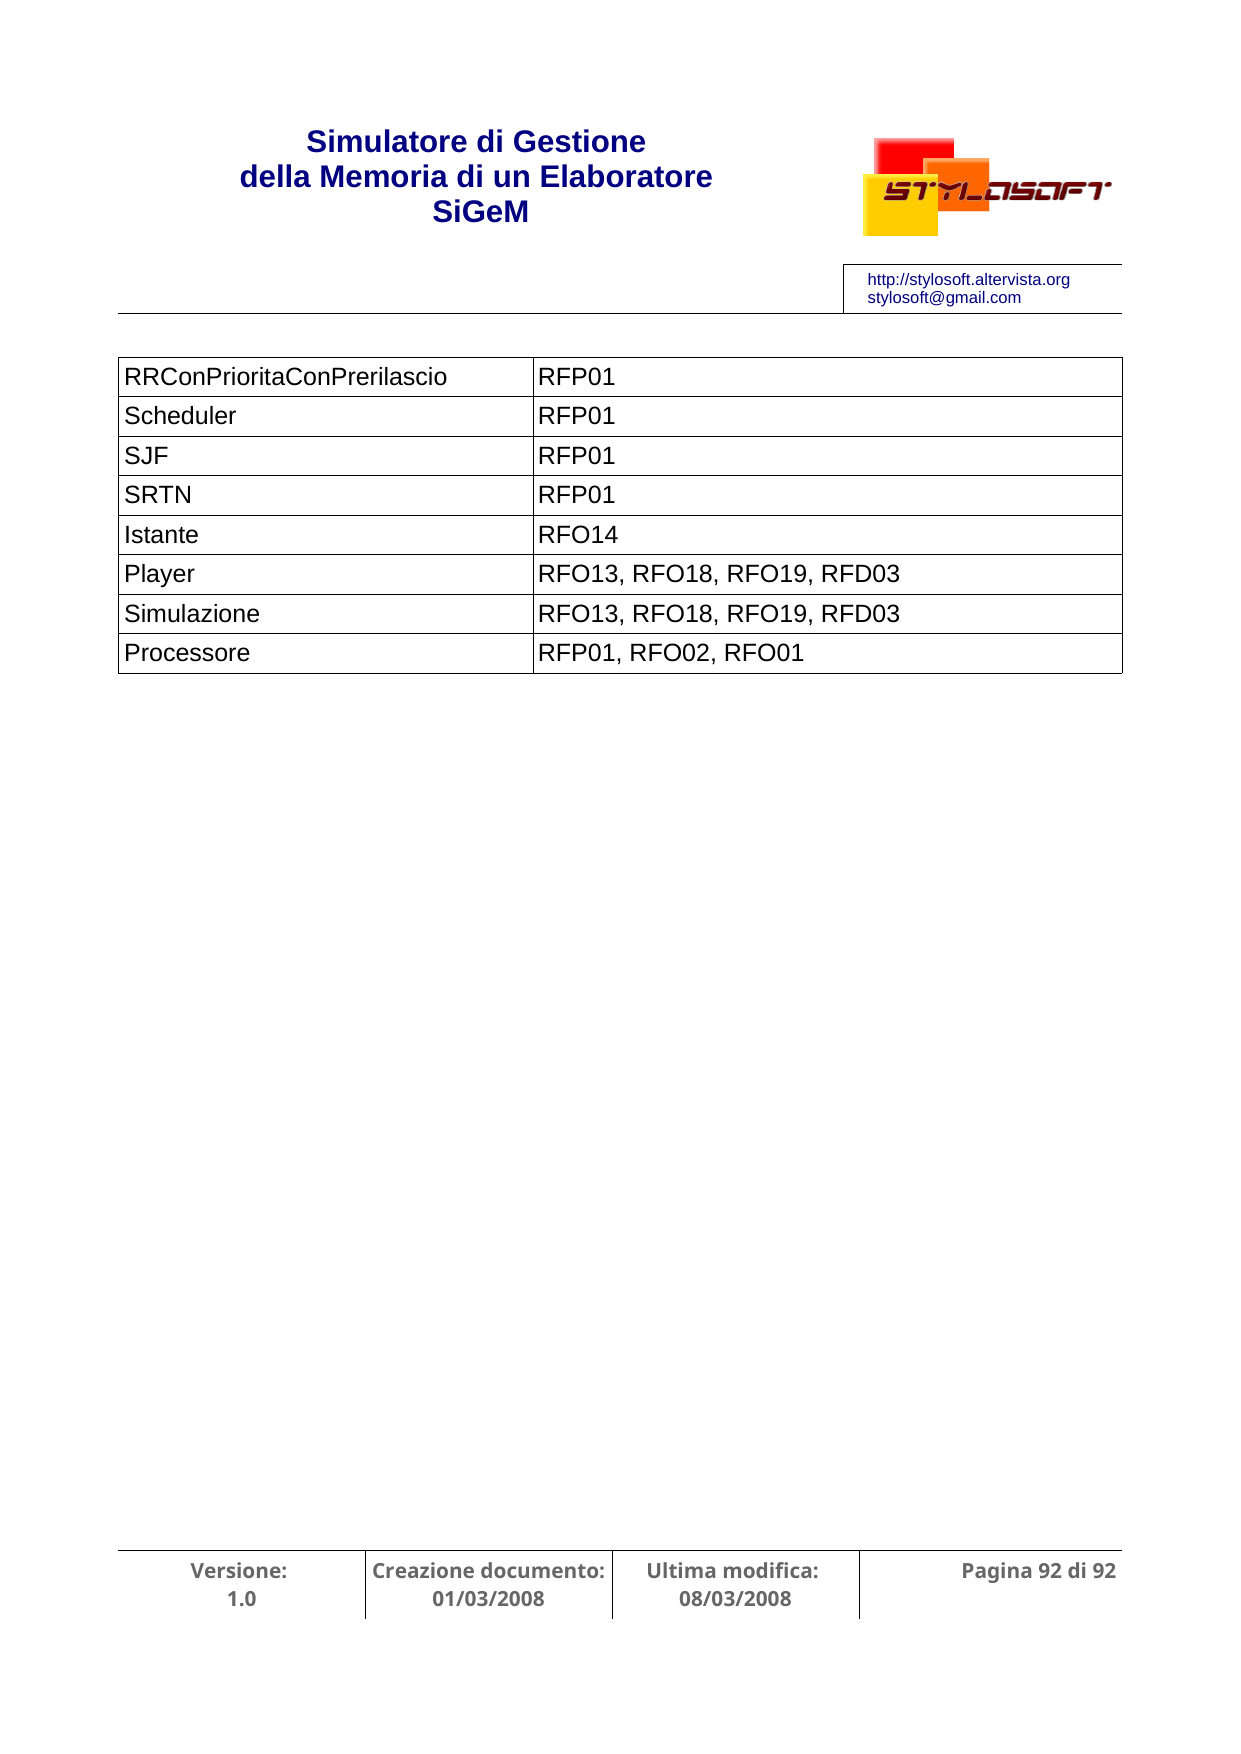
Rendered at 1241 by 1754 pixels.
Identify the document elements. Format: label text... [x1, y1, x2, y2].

table_cell RFO13, RFO18, RFO19, RFD03 [534, 555, 1122, 593]
table_cell Simulazione [119, 595, 533, 633]
table_cell RFO13, RFO18, RFO19, RFD03 [534, 595, 1122, 633]
table_cell Scheduler [119, 397, 533, 436]
table_cell RFO14 [534, 516, 1122, 554]
table_cell Processore [119, 634, 533, 672]
table_cell RFP01, RFO02, RFO01 [534, 634, 1122, 672]
table_cell SJF [119, 437, 533, 475]
table_cell RFP01 [534, 476, 1122, 514]
table_cell Player [119, 555, 533, 593]
table_cell RFP01 [534, 437, 1122, 475]
table_cell SRTN [119, 476, 533, 514]
table_cell RFP01 [534, 358, 1122, 396]
table_cell RRConPrioritaConPrerilascio [119, 358, 533, 396]
table_cell RFP01 [534, 397, 1122, 436]
table_cell Istante [119, 516, 533, 554]
picture [848, 123, 1117, 247]
